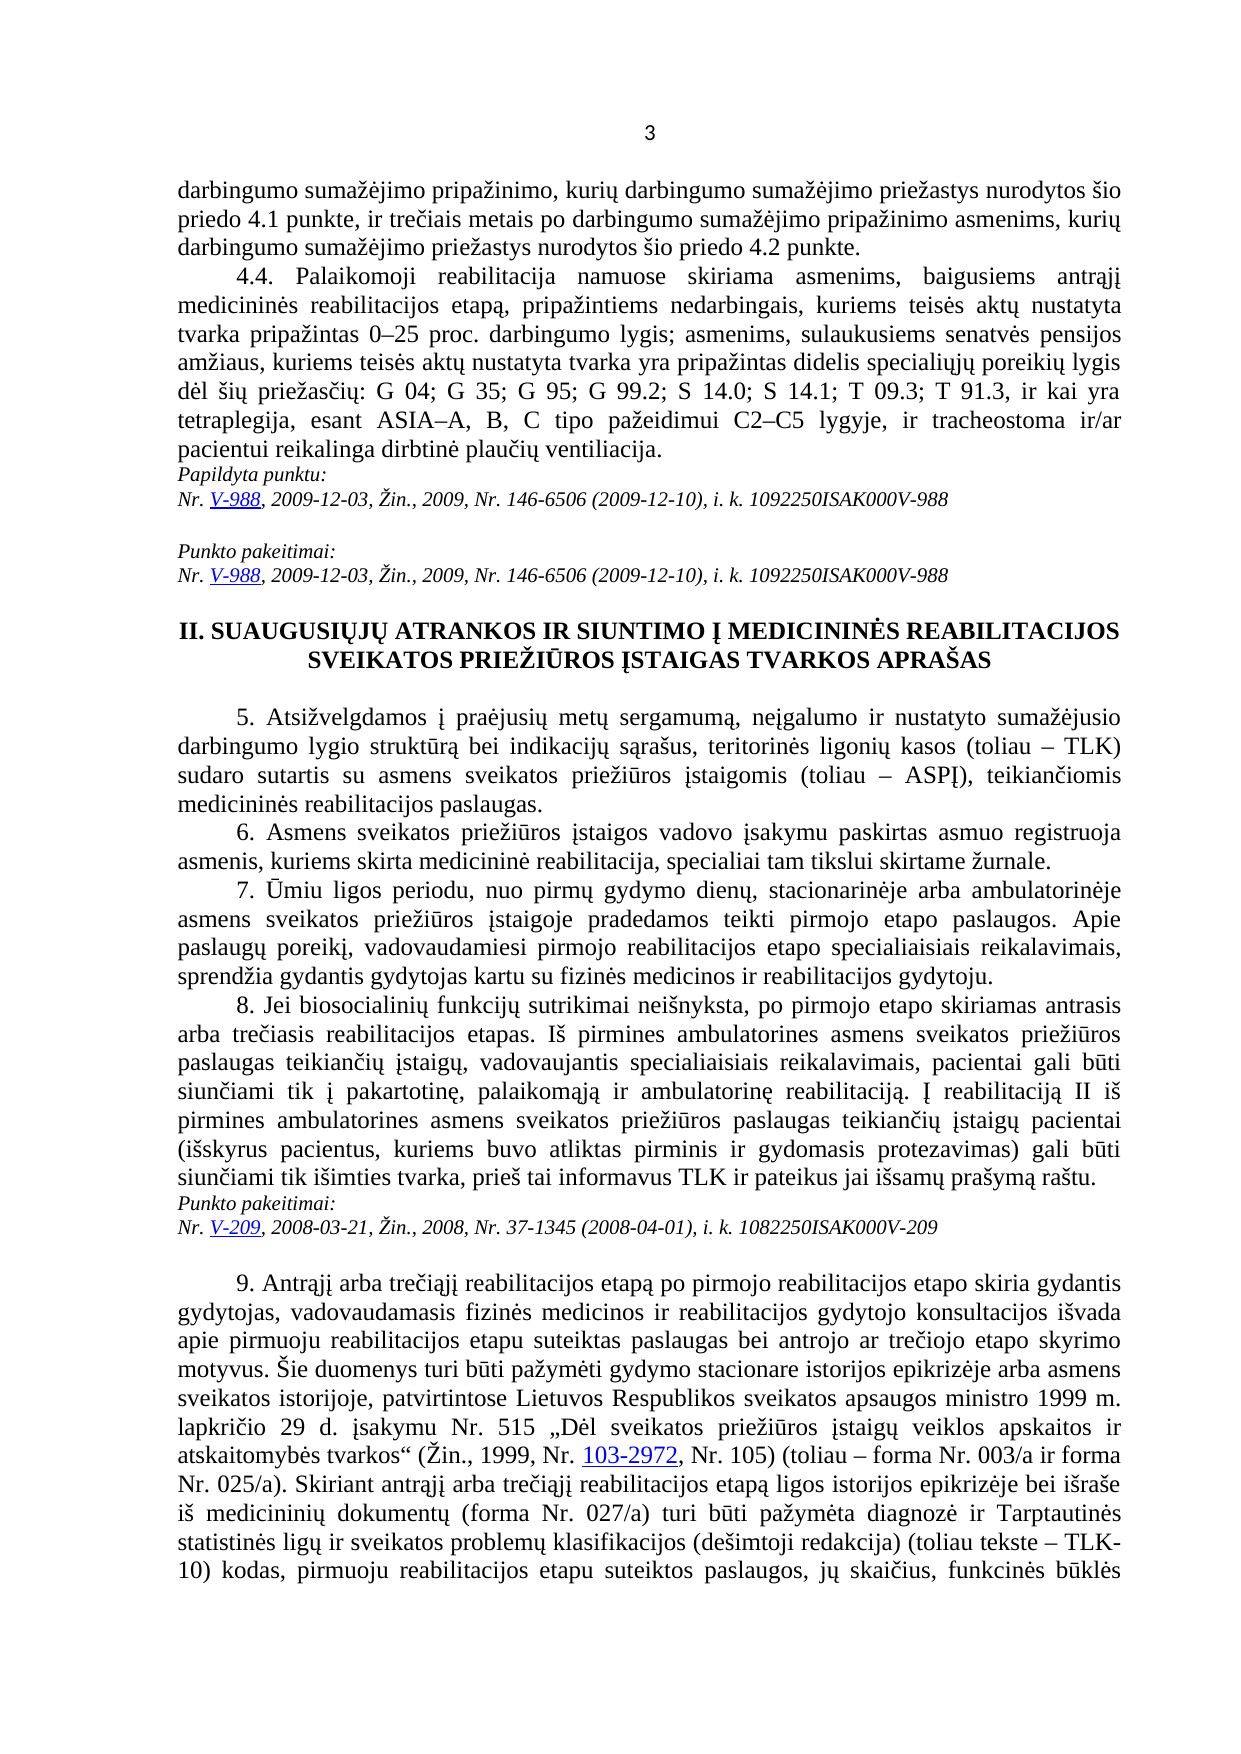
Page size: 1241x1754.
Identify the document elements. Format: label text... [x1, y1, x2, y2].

text Nr. V-209, 2008-03-21, Žin., 2008, Nr. 37-1345 (2008-04-01), i. k. 1082250ISAK000V-209 [177, 1215, 1122, 1239]
text 6. Asmens sveikatos priežiūros įstaigos vadovo įsakymu paskirtas asmuo registruoja asmenis, kuriems skirta medicininė reabilitacija, specialiai tam tikslui skirtame žurnale. [177, 817, 1122, 875]
text 9. Antrąjį arba trečiąjį reabilitacijos etapą po pirmojo reabilitacijos etapo skiria gydantis gydytojas, vadovaudamasis fizinės medicinos ir reabilitacijos gydytojo konsultacijos išvada apie pirmuoju reabilitacijos etapu suteiktas paslaugas bei antrojo ar trečiojo etapo skyrimo motyvus. Šie duomenys turi būti pažymėti gydymo stacionare istorijos epikrizėje arba asmens sveikatos istorijoje, patvirtintose Lietuvos Respublikos sveikatos apsaugos ministro 1999 m. lapkričio 29 d. įsakymu Nr. 515 „Dėl sveikatos priežiūros įstaigų veiklos apskaitos ir atskaitomybės tvarkos“ (Žin., 1999, Nr. 103-2972, Nr. 105) (toliau – forma Nr. 003/a ir forma Nr. 025/a). Skiriant antrąjį arba trečiąjį reabilitacijos etapą ligos istorijos epikrizėje bei išraše iš medicininių dokumentų (forma Nr. 027/a) turi būti pažymėta diagnozė ir Tarptautinės statistinės ligų ir sveikatos problemų klasifikacijos (dešimtoji redakcija) (toliau tekste – TLK-10) kodas, pirmuoju reabilitacijos etapu suteiktos paslaugos, jų skaičius, funkcinės būklės [177, 1268, 1122, 1584]
text Nr. V-988, 2009-12-03, Žin., 2009, Nr. 146-6506 (2009-12-10), i. k. 1092250ISAK000V-988 [177, 563, 1122, 587]
text 7. Ūmiu ligos periodu, nuo pirmų gydymo dienų, stacionarinėje arba ambulatorinėje asmens sveikatos priežiūros įstaigoje pradedamos teikti pirmojo etapo paslaugos. Apie paslaugų poreikį, vadovaudamiesi pirmojo reabilitacijos etapo specialiaisiais reikalavimais, sprendžia gydantis gydytojas kartu su fizinės medicinos ir reabilitacijos gydytoju. [177, 875, 1122, 990]
text darbingumo sumažėjimo pripažinimo, kurių darbingumo sumažėjimo priežastys nurodytos šio priedo 4.1 punkte, ir trečiais metais po darbingumo sumažėjimo pripažinimo asmenims, kurių darbingumo sumažėjimo priežastys nurodytos šio priedo 4.2 punkte. [177, 175, 1122, 261]
text Papildyta punktu: [177, 462, 1122, 486]
text II. Suaugusiųjų atrankos ir siuntimo į medicininės reabilitacijos sveikatos priežiūros įstaigas tvarkOS APRAŠAS [177, 616, 1122, 674]
text Nr. V-988, 2009-12-03, Žin., 2009, Nr. 146-6506 (2009-12-10), i. k. 1092250ISAK000V-988 [177, 486, 1122, 511]
text 4.4. Palaikomoji reabilitacija namuose skiriama asmenims, baigusiems antrąjį medicininės reabilitacijos etapą, pripažintiems nedarbingais, kuriems teisės aktų nustatyta tvarka pripažintas 0–25 proc. darbingumo lygis; asmenims, sulaukusiems senatvės pensijos amžiaus, kuriems teisės aktų nustatyta tvarka yra pripažintas didelis specialiųjų poreikių lygis dėl šių priežasčių: G 04; G 35; G 95; G 99.2; S 14.0; S 14.1; T 09.3; T 91.3, ir kai yra tetraplegija, esant ASIA–A, B, C tipo pažeidimui C2–C5 lygyje, ir tracheostoma ir/ar pacientui reikalinga dirbtinė plaučių ventiliacija. [177, 261, 1122, 462]
text 8. Jei biosocialinių funkcijų sutrikimai neišnyksta, po pirmojo etapo skiriamas antrasis arba trečiasis reabilitacijos etapas. Iš pirmines ambulatorines asmens sveikatos priežiūros paslaugas teikiančių įstaigų, vadovaujantis specialiaisiais reikalavimais, pacientai gali būti siunčiami tik į pakartotinę, palaikomąją ir ambulatorinę reabilitaciją. Į reabilitaciją II iš pirmines ambulatorines asmens sveikatos priežiūros paslaugas teikiančių įstaigų pacientai (išskyrus pacientus, kuriems buvo atliktas pirminis ir gydomasis protezavimas) gali būti siunčiami tik išimties tvarka, prieš tai informavus TLK ir pateikus jai išsamų prašymą raštu. [177, 990, 1122, 1191]
text Punkto pakeitimai: [177, 539, 1122, 563]
text Punkto pakeitimai: [177, 1191, 1122, 1215]
text 5. Atsižvelgdamos į praėjusių metų sergamumą, neįgalumo ir nustatyto sumažėjusio darbingumo lygio struktūrą bei indikacijų sąrašus, teritorinės ligonių kasos (toliau – TLK) sudaro sutartis su asmens sveikatos priežiūros įstaigomis (toliau – ASPĮ), teikiančiomis medicininės reabilitacijos paslaugas. [177, 702, 1122, 817]
